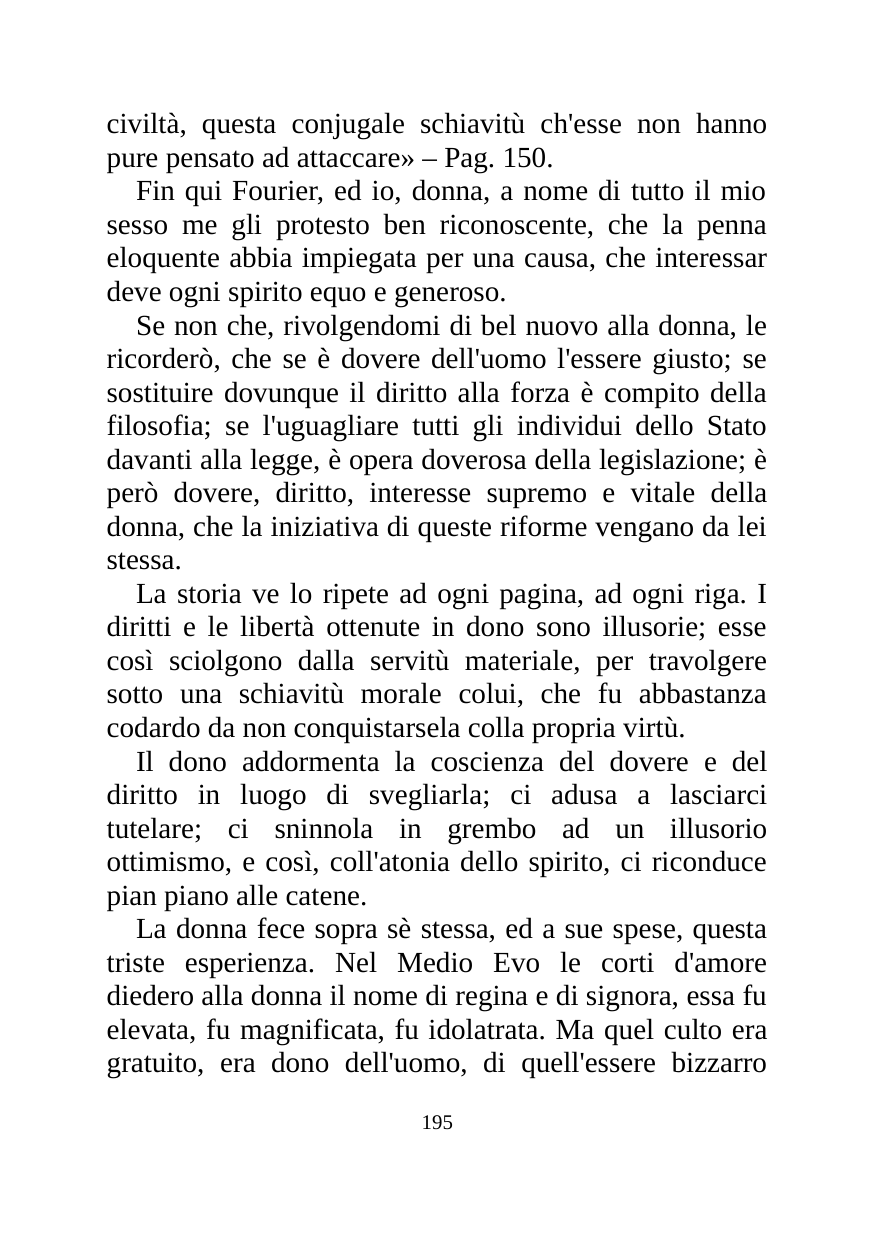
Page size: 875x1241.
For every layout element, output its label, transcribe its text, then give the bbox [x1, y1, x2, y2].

text Il dono addormenta la coscienza del dovere e del diritto in luogo di svegliarla; ci adusa a lasciarci tutelare; ci sninnola in grembo ad un illusorio ottimismo, e così, coll'atonia dello spirito, ci riconduce pian piano alle catene. [106, 744, 768, 911]
text La storia ve lo ripete ad ogni pagina, ad ogni riga. I diritti e le libertà ottenute in dono sono illusorie; esse così sciolgono dalla servitù materiale, per travolgere sotto una schiavitù morale colui, che fu abbastanza codardo da non conquistarsela colla propria virtù. [106, 576, 768, 744]
text civiltà, questa conjugale schiavitù ch'esse non hanno pure pensato ad attaccare» – Pag. 150. [106, 106, 768, 173]
text Fin qui Fourier, ed io, donna, a nome di tutto il mio sesso me gli protesto ben riconoscente, che la penna eloquente abbia impiegata per una causa, che interessar deve ogni spirito equo e generoso. [106, 173, 768, 308]
text Se non che, rivolgendomi di bel nuovo alla donna, le ricorderò, che se è dovere dell'uomo l'essere giusto; se sostituire dovunque il diritto alla forza è compito della filosofia; se l'uguagliare tutti gli individui dello Stato davanti alla legge, è opera doverosa della legislazione; è però dovere, diritto, interesse supremo e vitale della donna, che la iniziativa di queste riforme vengano da lei stessa. [106, 308, 768, 576]
text La donna fece sopra sè stessa, ed a sue spese, questa triste esperienza. Nel Medio Evo le corti d'amore diedero alla donna il nome di regina e di signora, essa fu elevata, fu magnificata, fu idolatrata. Ma quel culto era gratuito, era dono dell'uomo, di quell'essere bizzarro [106, 911, 768, 1079]
